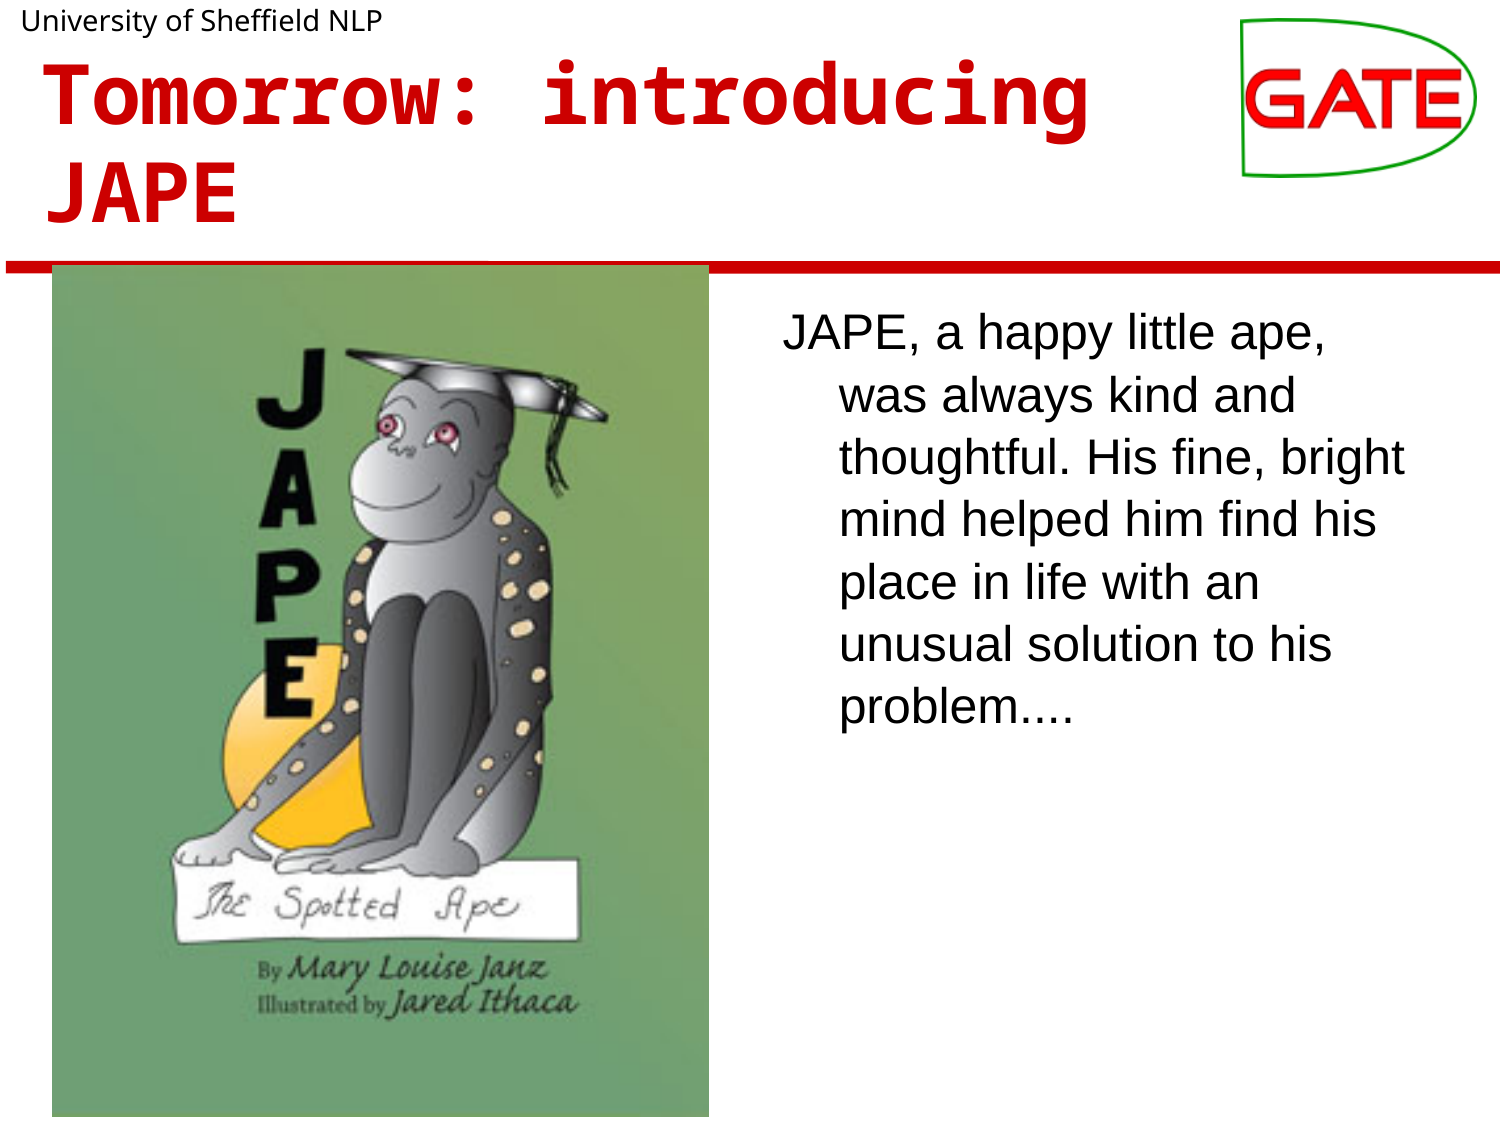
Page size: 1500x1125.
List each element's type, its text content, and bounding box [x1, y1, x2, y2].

picture [1240, 18, 1477, 178]
title Tomorrow: introducing JAPE [41, 38, 1387, 250]
list JAPE, a happy little ape, was always kind and thoughtful. His fine, bright mind helped him find his place in life with an unusual solution to his problem.... [767, 289, 1447, 1078]
picture [52, 265, 709, 1117]
